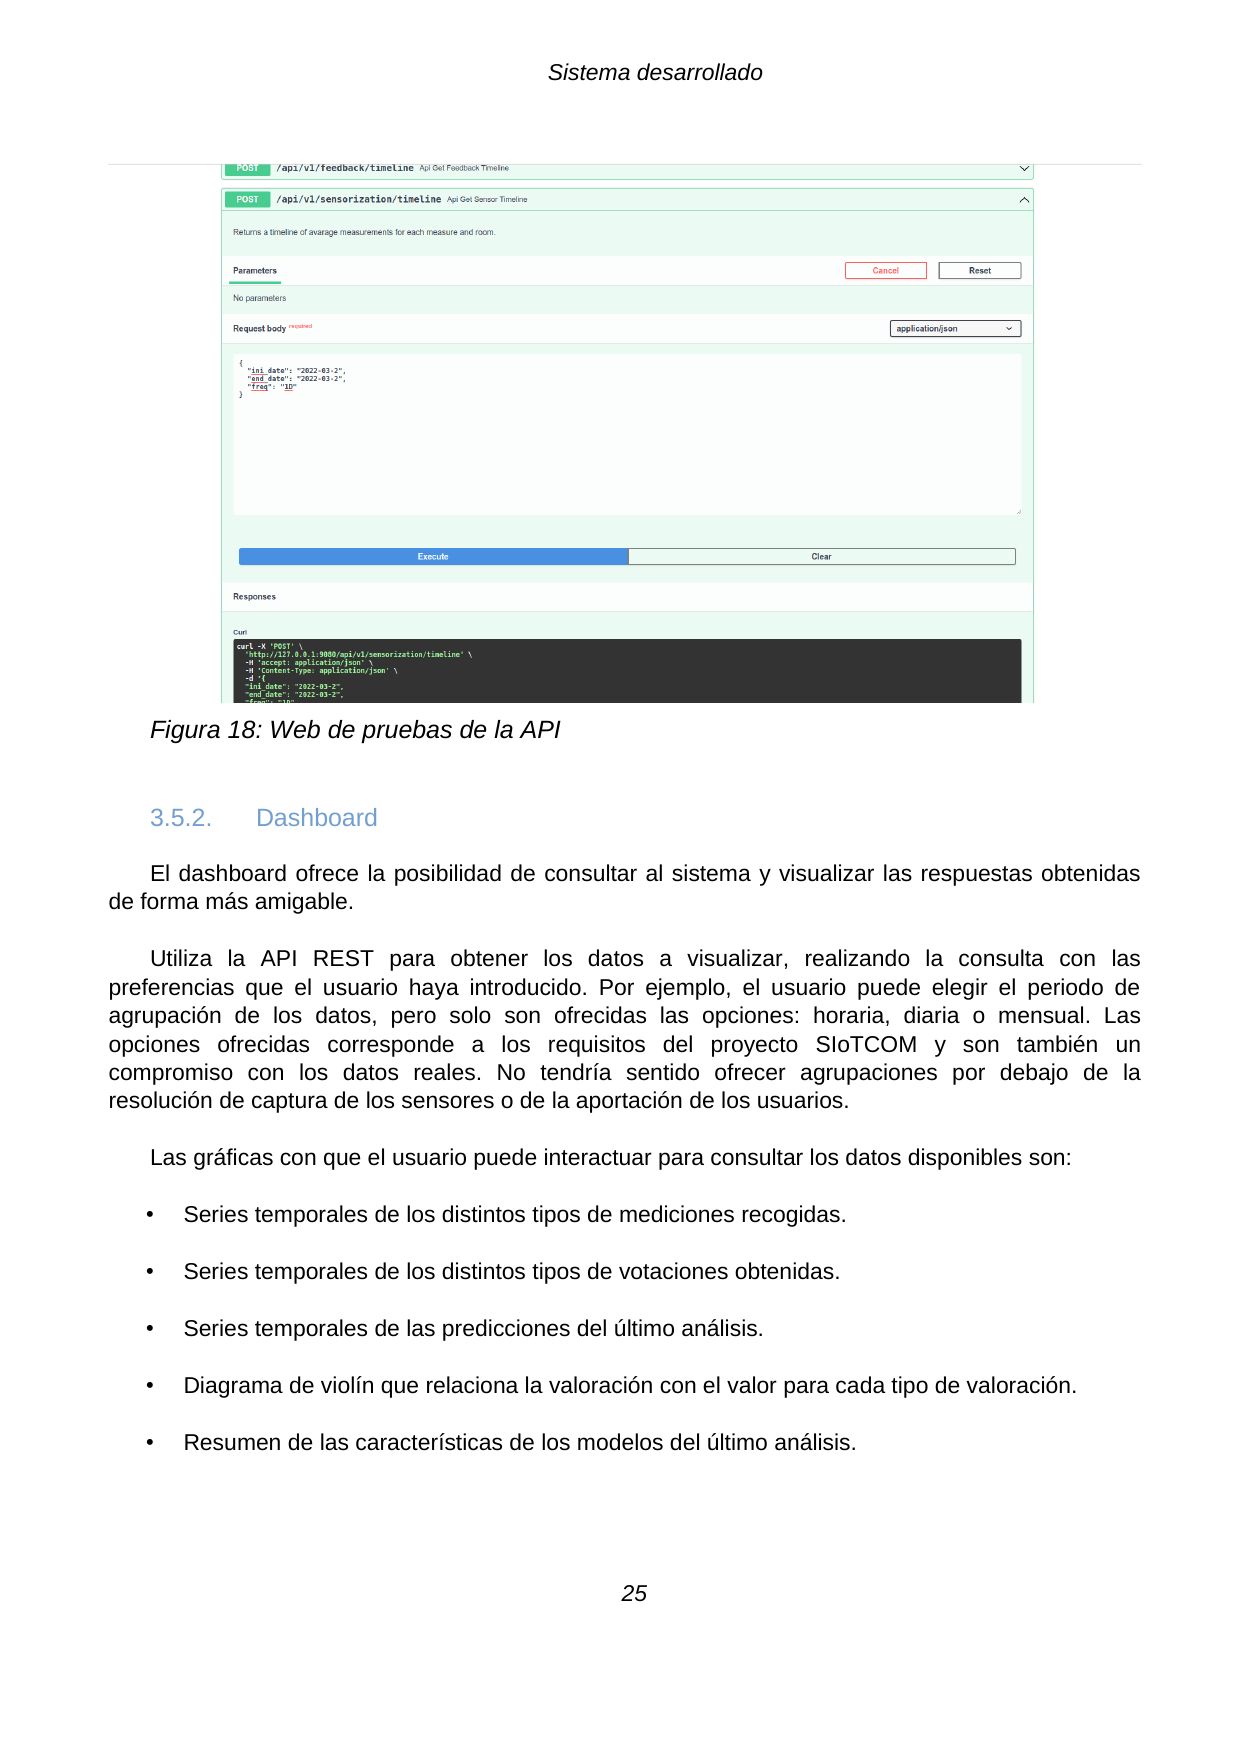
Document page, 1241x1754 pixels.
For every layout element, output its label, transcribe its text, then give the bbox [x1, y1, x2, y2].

text Figura 18: Web de pruebas de la API [108, 703, 1142, 744]
subtitle Dashboard [150, 803, 1142, 831]
list Series temporales de los distintos tipos de votaciones obtenidas. [146, 1258, 1142, 1284]
text Las gráficas con que el usuario puede interactuar para consultar los datos disponibles son: [108, 1144, 1142, 1171]
text Utiliza la API REST para obtener los datos a visualizar, realizando la consulta con las preferencias que el usuario haya introducido. Por ejemplo, el usuario puede elegir el periodo de agrupación de los datos, pero solo son ofrecidas las opciones: horaria, diaria o mensual. Las opciones ofrecidas corresponde a los requisitos del proyecto SIoTCOM y son también un compromiso con los datos reales. No tendría sentido ofrecer agrupaciones por debajo de la resolución de captura de los sensores o de la aportación de los usuarios. [108, 945, 1142, 1114]
list Diagrama de violín que relaciona la valoración con el valor para cada tipo de valoración. [146, 1372, 1142, 1398]
list Resumen de las características de los modelos del último análisis. [146, 1429, 1142, 1455]
picture [108, 163, 1142, 703]
list Series temporales de los distintos tipos de mediciones recogidas. [146, 1201, 1142, 1227]
list Series temporales de las predicciones del último análisis. [146, 1315, 1142, 1341]
text El dashboard ofrece la posibilidad de consultar al sistema y visualizar las respuestas obtenidas de forma más amigable. [108, 860, 1142, 915]
